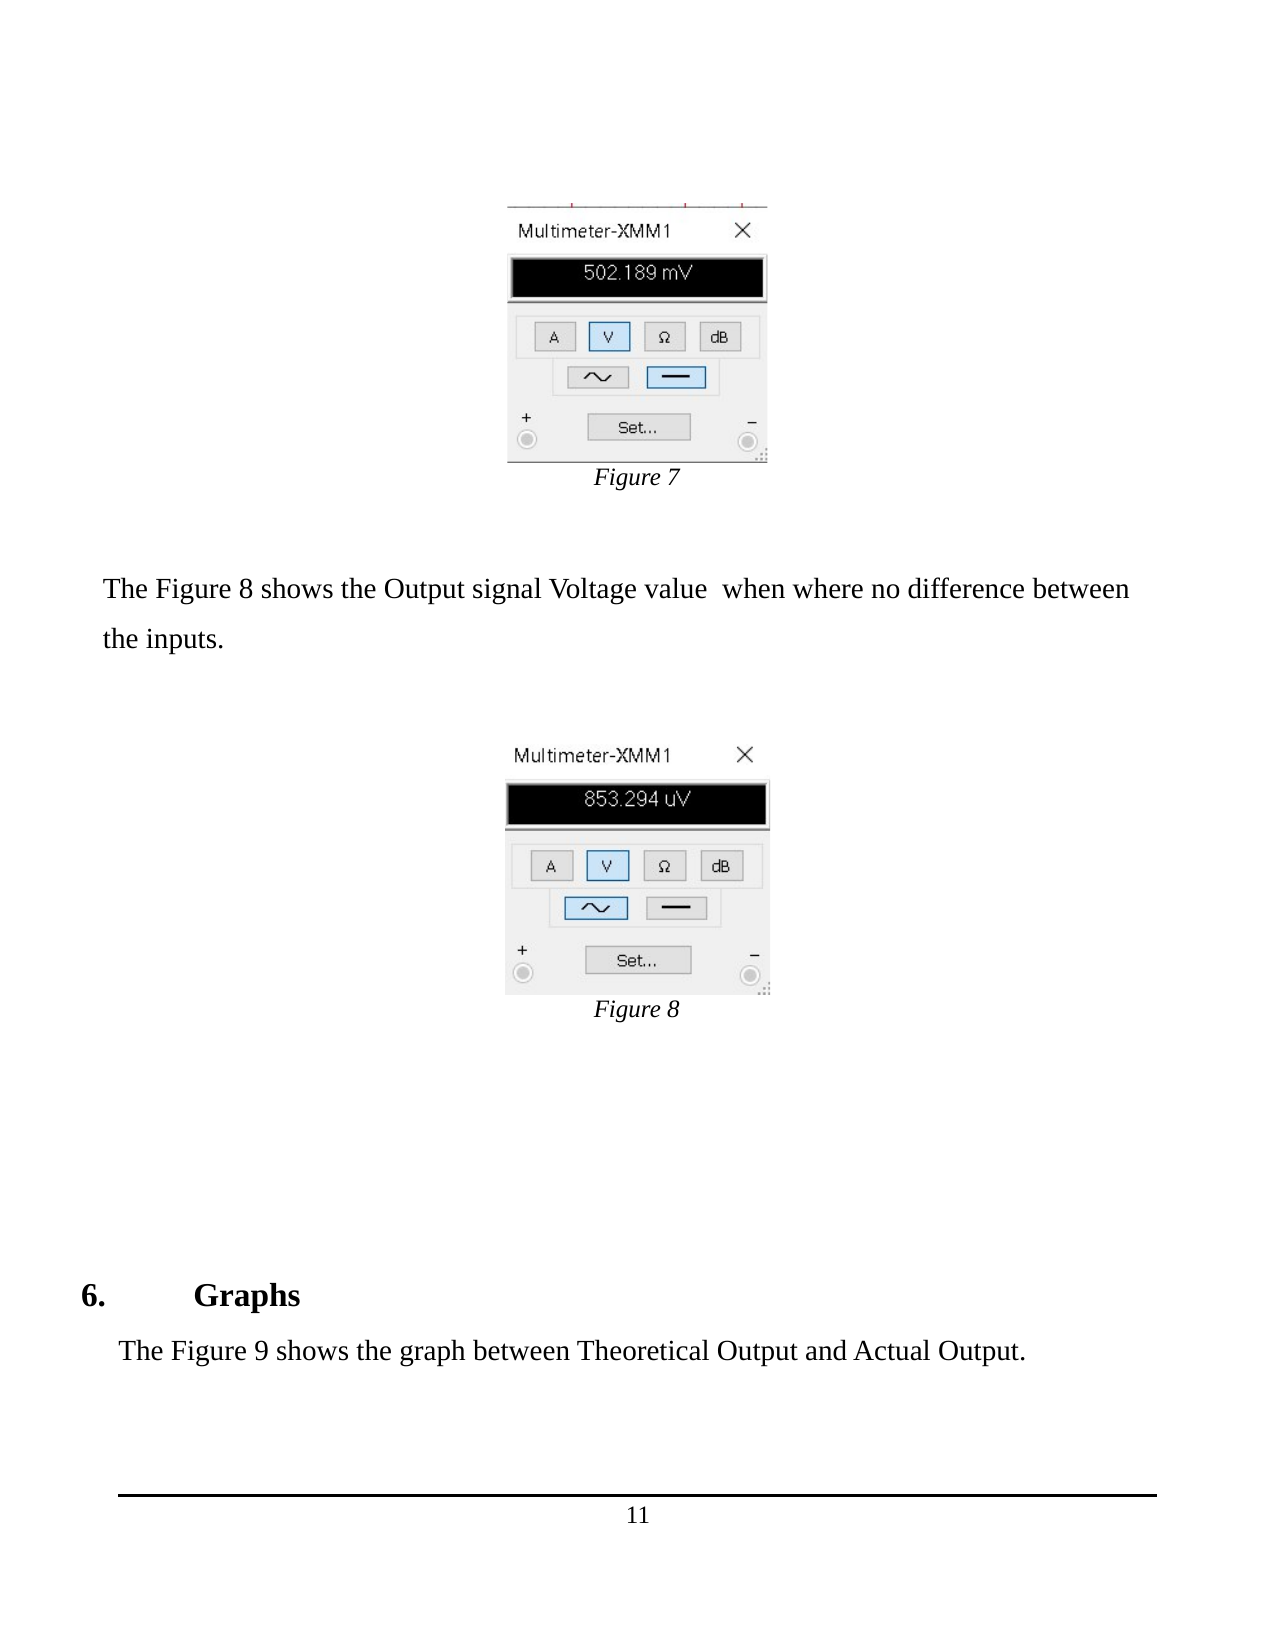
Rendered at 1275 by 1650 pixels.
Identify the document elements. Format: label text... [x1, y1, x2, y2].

text Figure 7 [507, 463, 768, 491]
text The Figure 9 shows the graph between Theoretical Output and Actual Output. [81, 1333, 1157, 1366]
text Figure 8 [505, 995, 770, 1023]
list Graphs [81, 1275, 1157, 1314]
picture [505, 734, 771, 995]
text The Figure 8 shows the Output signal Voltage value when where no difference between the inputs. [103, 571, 1157, 655]
picture [507, 203, 768, 463]
